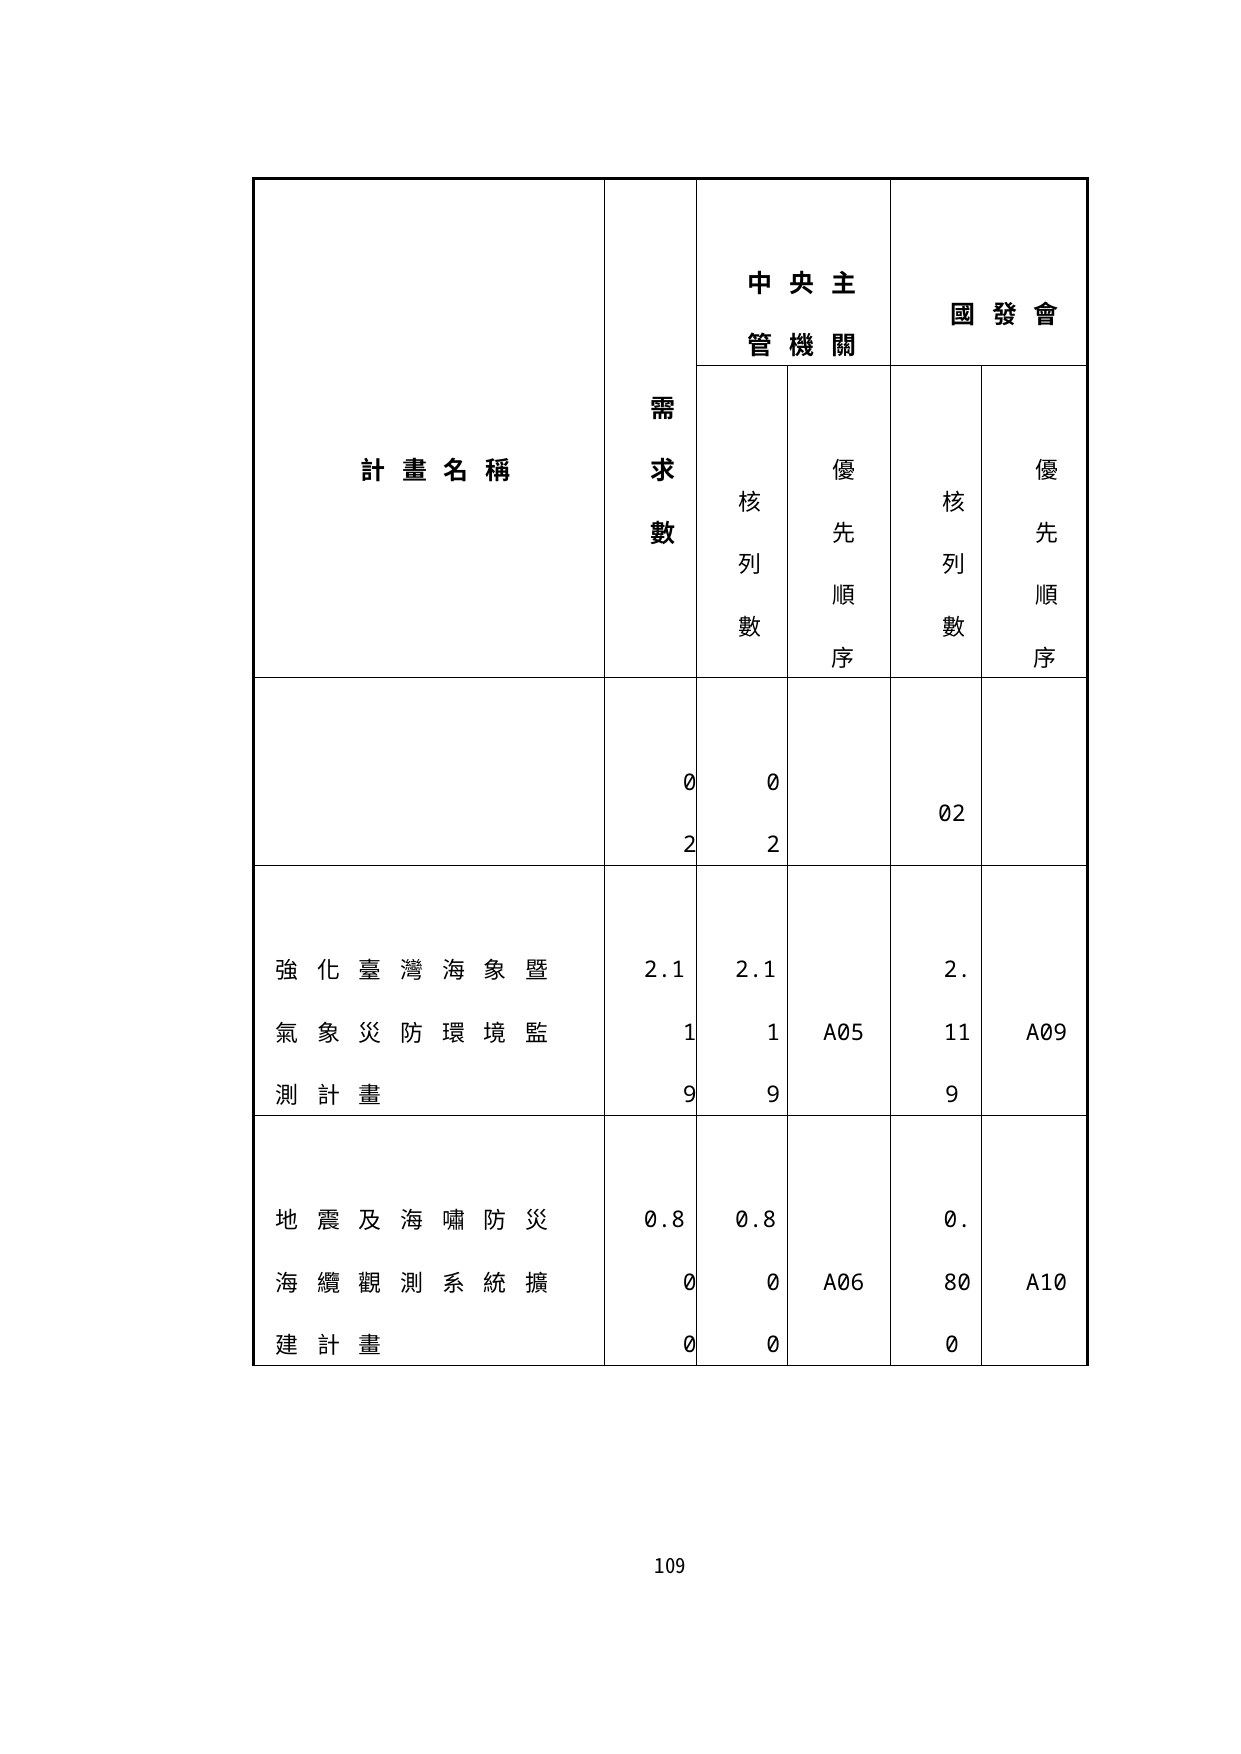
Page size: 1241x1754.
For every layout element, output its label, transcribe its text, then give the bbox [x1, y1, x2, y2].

table_cell 02 [697, 678, 787, 865]
table_cell [788, 678, 890, 865]
table_header 需求數 [605, 180, 696, 677]
table_cell 2.119 [891, 866, 981, 1115]
table_cell 0.800 [891, 1116, 981, 1365]
table_cell 優先順序 [982, 366, 1086, 677]
table_cell 核列數 [697, 366, 787, 677]
table_cell 強化臺灣海象暨氣象災防環境監測計畫 [255, 866, 604, 1115]
table_cell A10 [982, 1116, 1086, 1365]
table_cell 2.119 [605, 866, 696, 1115]
table_header 中央主管機關 [697, 180, 890, 365]
table_header 國發會 [891, 180, 1086, 365]
table_cell 0.800 [605, 1116, 696, 1365]
table_header 計畫名稱 [255, 180, 604, 677]
table_cell 2.119 [697, 866, 787, 1115]
table_cell 優先順序 [788, 366, 890, 677]
table_cell A06 [788, 1116, 890, 1365]
table_cell 0.800 [697, 1116, 787, 1365]
table_cell 02 [891, 678, 981, 865]
table_cell 02 [605, 678, 696, 865]
table_cell 地震及海嘯防災海纜觀測系統擴建計畫 [255, 1116, 604, 1365]
table_cell 核列數 [891, 366, 981, 677]
table_cell [255, 678, 604, 865]
table_cell [982, 678, 1086, 865]
table_cell A09 [982, 866, 1086, 1115]
table_cell A05 [788, 866, 890, 1115]
